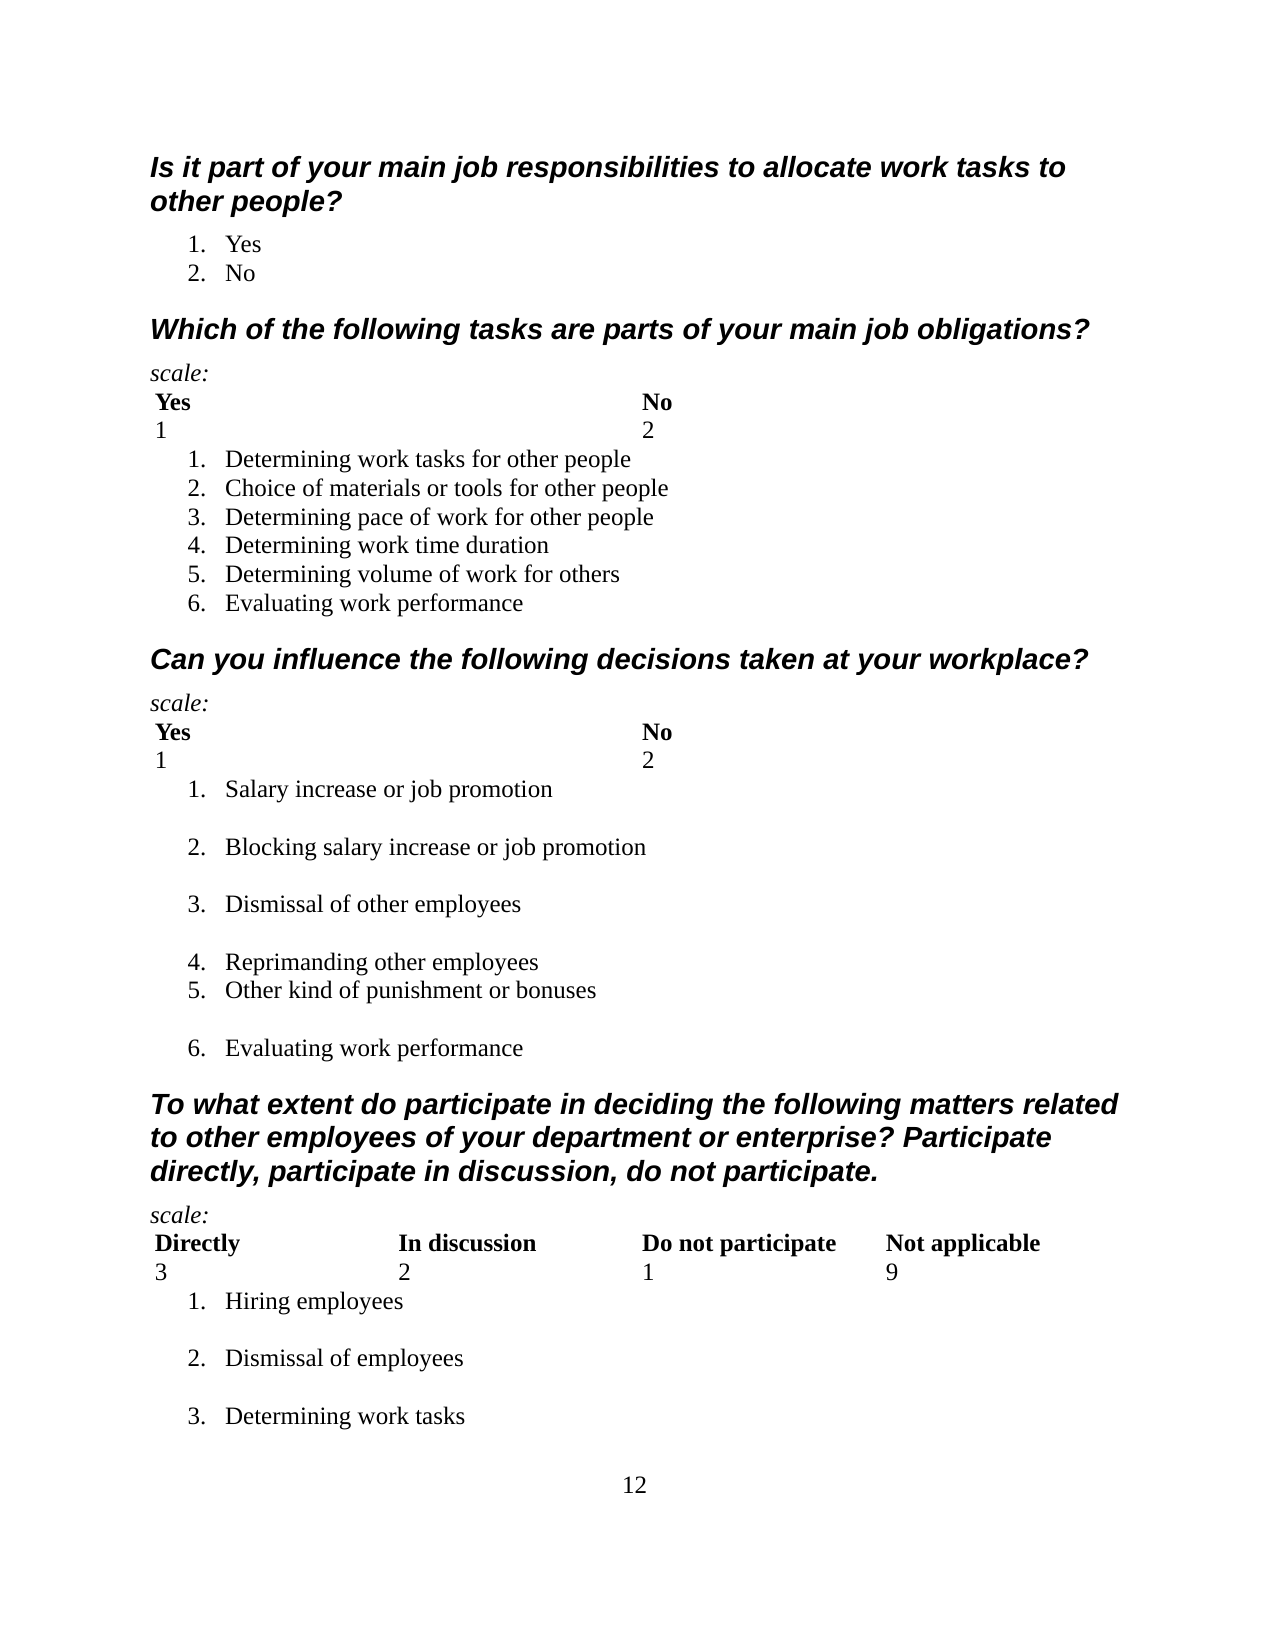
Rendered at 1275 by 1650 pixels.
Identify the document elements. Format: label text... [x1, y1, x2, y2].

list Determining pace of work for other people [187, 502, 1125, 531]
list Evaluating work performance [187, 1033, 1125, 1062]
text scale: [150, 688, 1125, 717]
subtitle Which of the following tasks are parts of your main job obligations? [150, 312, 1125, 346]
list Blocking salary increase or job promotion [187, 832, 1125, 889]
list Salary increase or job promotion [187, 774, 1125, 832]
table_header No [638, 717, 1125, 745]
table_cell 2 [394, 1257, 637, 1286]
table_header No [638, 387, 1125, 416]
table_cell 1 [150, 416, 637, 444]
list Determining work time duration [187, 531, 1125, 559]
list Evaluating work performance [187, 588, 1125, 617]
subtitle Is it part of your main job responsibilities to allocate work tasks to other people? [150, 150, 1125, 217]
list Other kind of punishment or bonuses [187, 975, 1125, 1033]
table_header Yes [150, 387, 637, 416]
table_cell 1 [638, 1257, 881, 1286]
table_header Do not participate [638, 1229, 881, 1257]
subtitle To what extent do participate in deciding the following matters related to other employees of your department or enterprise? Participate directly, participate in discussion, do not participate. [150, 1087, 1125, 1187]
table_header Yes [150, 717, 637, 745]
table_header Directly [150, 1229, 394, 1257]
list Determining work tasks for other people [187, 444, 1125, 473]
table_cell 2 [638, 745, 1125, 774]
list Determining work tasks [187, 1401, 1125, 1430]
table_cell 9 [881, 1257, 1125, 1286]
list Dismissal of employees [187, 1343, 1125, 1401]
list Hiring employees [187, 1286, 1125, 1343]
list Determining volume of work for others [187, 559, 1125, 588]
list Yes [187, 229, 1125, 258]
table_cell 2 [638, 416, 1125, 444]
text scale: [150, 1200, 1125, 1228]
list Choice of materials or tools for other people [187, 473, 1125, 502]
list Dismissal of other employees [187, 889, 1125, 947]
table_cell 1 [150, 745, 637, 774]
text scale: [150, 358, 1125, 387]
table_cell 3 [150, 1257, 394, 1286]
table_header In discussion [394, 1229, 637, 1257]
table_header Not applicable [881, 1229, 1125, 1257]
subtitle Can you influence the following decisions taken at your workplace? [150, 642, 1125, 675]
list No [187, 258, 1125, 287]
list Reprimanding other employees [187, 947, 1125, 975]
